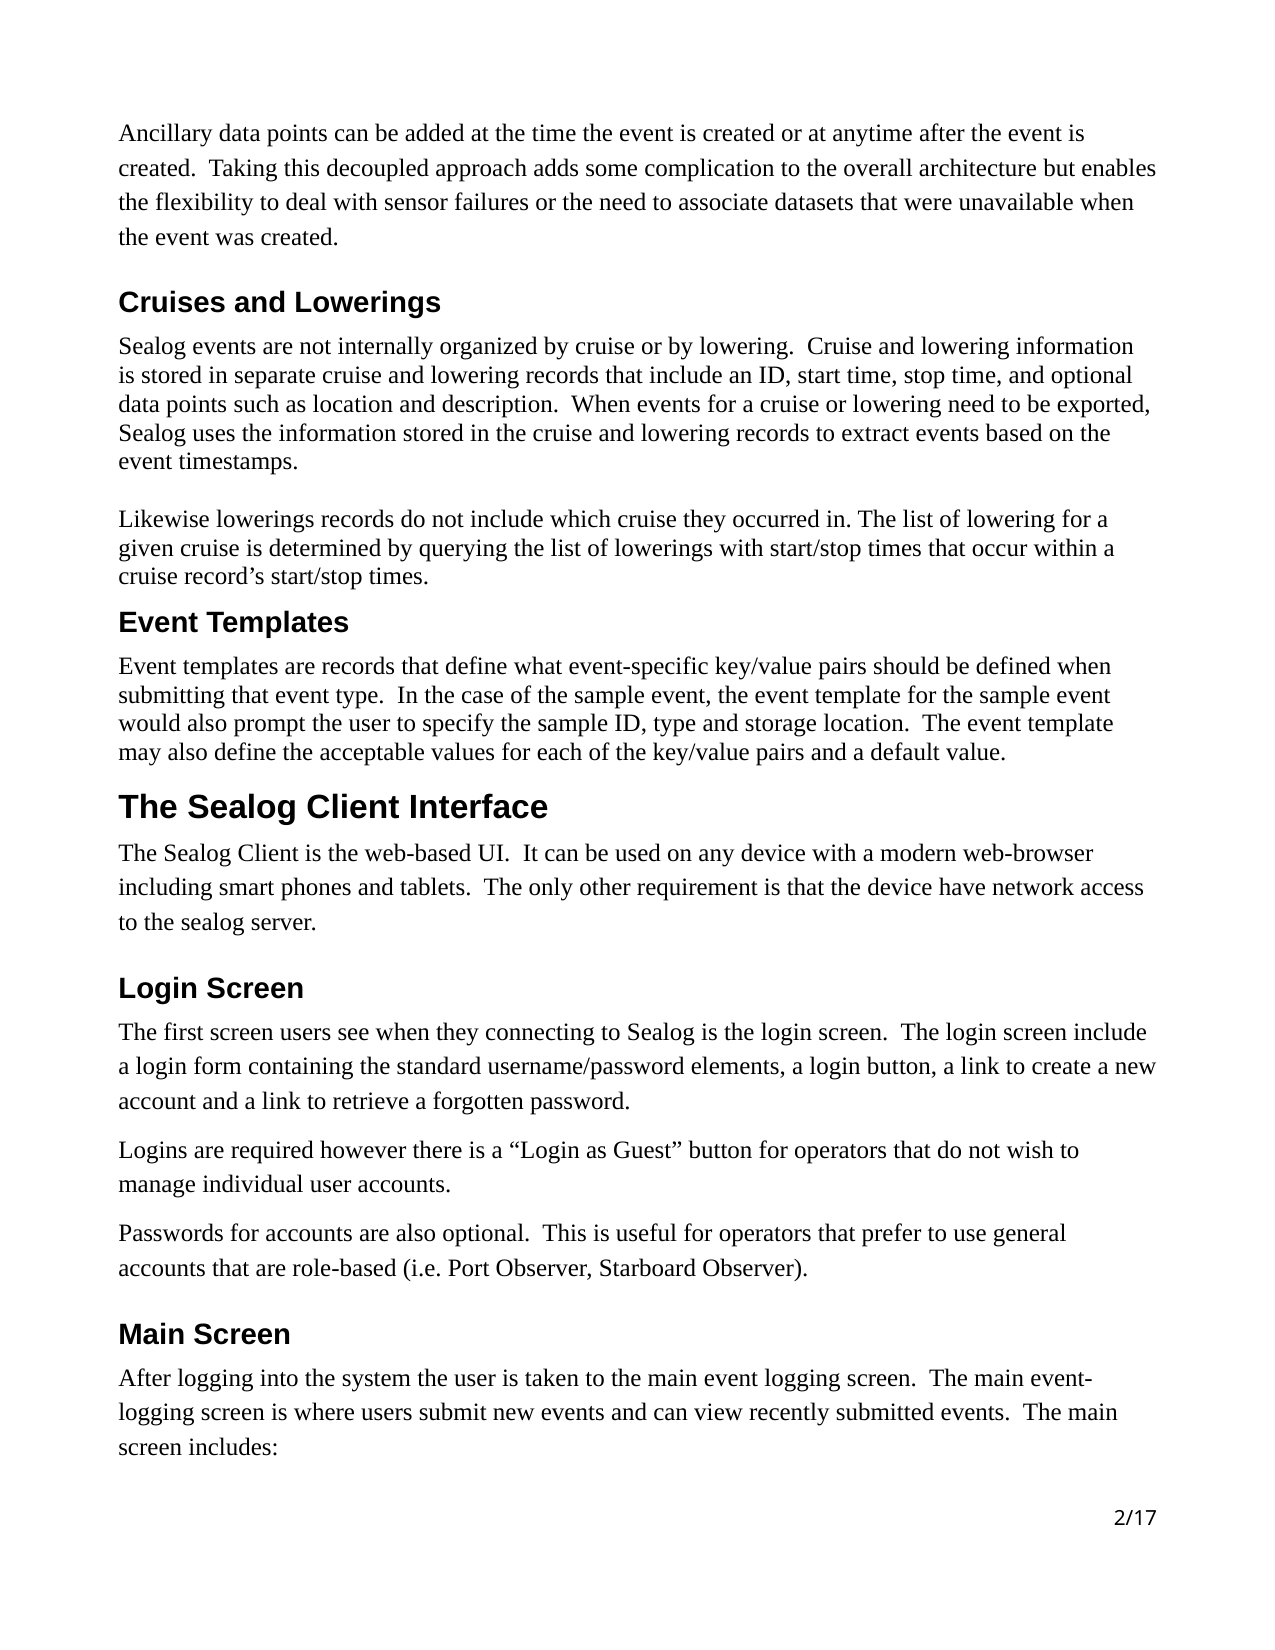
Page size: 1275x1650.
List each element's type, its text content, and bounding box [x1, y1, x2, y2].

text Logins are required however there is a “Login as Guest” button for operators that do not wish to manage individual user accounts. [118, 1135, 1157, 1198]
text Sealog events are not internally organized by cruise or by lowering. Cruise and lowering information is stored in separate cruise and lowering records that include an ID, start time, stop time, and optional data points such as location and description. When events for a cruise or lowering need to be exported, Sealog uses the information stored in the cruise and lowering records to extract events based on the event timestamps. [118, 331, 1157, 475]
text Event templates are records that define what event-specific key/value pairs should be defined when submitting that event type. In the case of the sample event, the event template for the sample event would also prompt the user to specify the sample ID, type and storage location. The event template may also define the acceptable values for each of the key/value pairs and a default value. [118, 651, 1157, 766]
subtitle Event Templates [118, 605, 1157, 638]
text Passwords for accounts are also optional. This is useful for operators that prefer to use general accounts that are role-based (i.e. Port Observer, Starboard Observer). [118, 1218, 1157, 1282]
subtitle Login Screen [118, 971, 1157, 1004]
text The first screen users see when they connecting to Sealog is the login screen. The login screen include a login form containing the standard username/password elements, a login button, a link to create a new account and a link to retrieve a forgotten password. [118, 1017, 1157, 1114]
text Ancillary data points can be added at the time the event is created or at anytime after the event is created. Taking this decoupled approach adds some complication to the overall architecture but enables the flexibility to deal with sensor failures or the need to associate datasets that were unavailable when the event was created. [118, 118, 1157, 250]
text After logging into the system the user is taken to the main event logging screen. The main event-logging screen is where users submit new events and can view recently submitted events. The main screen includes: [118, 1363, 1157, 1461]
subtitle The Sealog Client Interface [118, 787, 1157, 826]
subtitle Main Screen [118, 1317, 1157, 1350]
text Likewise lowerings records do not include which cruise they occurred in. The list of lowering for a given cruise is determined by querying the list of lowerings with start/stop times that occur within a cruise record’s start/stop times. [118, 504, 1157, 590]
text The Sealog Client is the web-based UI. It can be used on any device with a modern web-browser including smart phones and tablets. The only other requirement is that the device have network access to the sealog server. [118, 838, 1157, 936]
subtitle Cruises and Lowerings [118, 285, 1157, 319]
